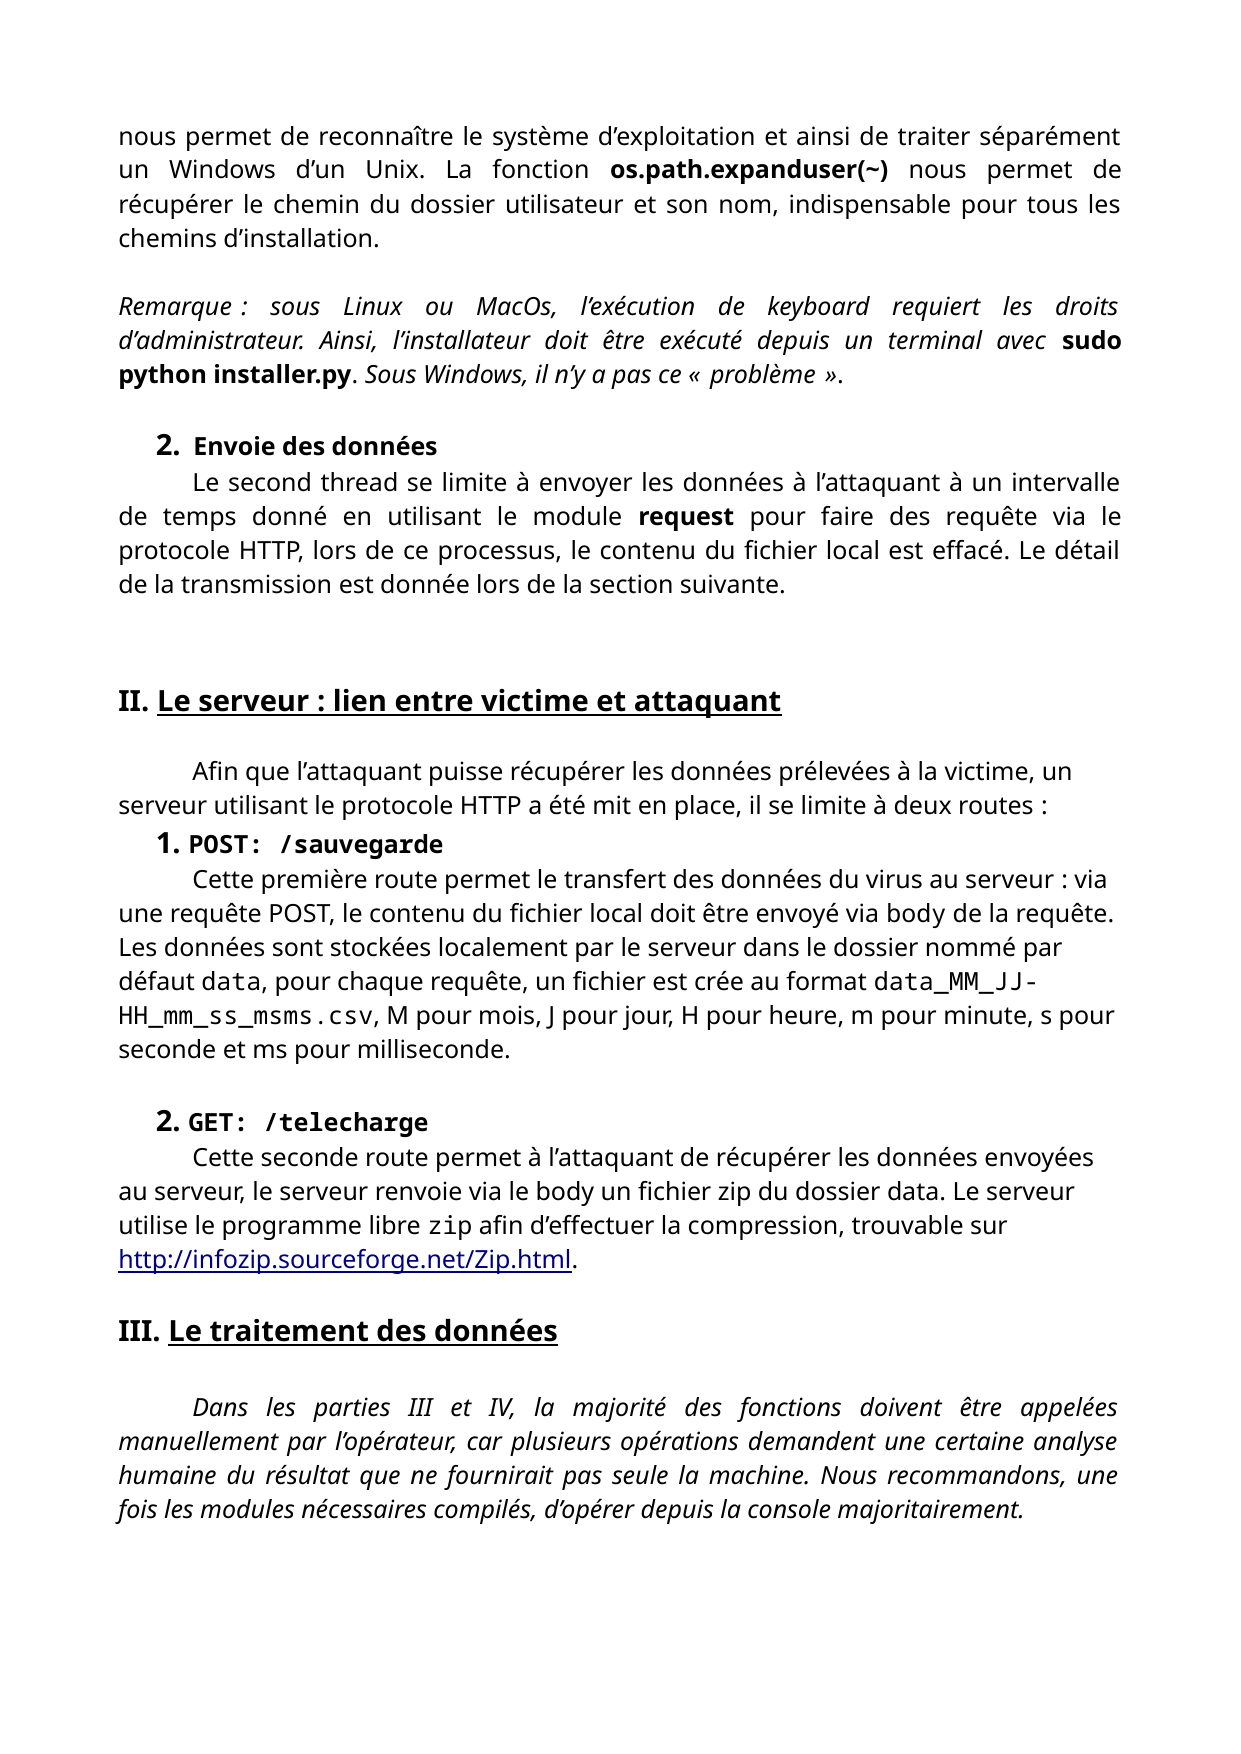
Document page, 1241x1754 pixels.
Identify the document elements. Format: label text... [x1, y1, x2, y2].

list Le serveur : lien entre victime et attaquant [118, 680, 1122, 720]
list Le traitement des données [118, 1310, 1122, 1350]
list Envoie des données [156, 425, 1122, 464]
list GET: /telecharge [156, 1100, 1122, 1140]
text Le second thread se limite à envoyer les données à l’attaquant à un intervalle de temps donné en utilisant le module request pour faire des requête via le protocole HTTP, lors de ce processus, le contenu du fichier local est effacé. Le détail de la transmission est donnée lors de la section suivante. [118, 464, 1122, 601]
text Afin que l’attaquant puisse récupérer les données prélevées à la victime, un serveur utilisant le protocole HTTP a été mit en place, il se limite à deux routes : [118, 754, 1122, 822]
text Dans les parties III et IV, la majorité des fonctions doivent être appelées manuellement par l’opérateur, car plusieurs opérations demandent une certaine analyse humaine du résultat que ne fournirait pas seule la machine. Nous recommandons, une fois les modules nécessaires compilés, d’opérer depuis la console majoritairement. [118, 1389, 1122, 1526]
list POST: /sauvegarde [156, 822, 1122, 862]
text nous permet de reconnaître le système d’exploitation et ainsi de traiter séparément un Windows d’un Unix. La fonction os.path.expanduser(~) nous permet de récupérer le chemin du dossier utilisateur et son nom, indispensable pour tous les chemins d’installation. [118, 118, 1122, 254]
text Cette première route permet le transfert des données du virus au serveur : via une requête POST, le contenu du fichier local doit être envoyé via body de la requête. Les données sont stockées localement par le serveur dans le dossier nommé par défaut data, pour chaque requête, un fichier est crée au format data_MM_JJ-HH_mm_ss_msms.csv, M pour mois, J pour jour, H pour heure, m pour minute, s pour seconde et ms pour milliseconde. [118, 862, 1122, 1066]
text Remarque : sous Linux ou MacOs, l’exécution de keyboard requiert les droits d’administrateur. Ainsi, l’installateur doit être exécuté depuis un terminal avec sudo python installer.py. Sous Windows, il n’y a pas ce « problème ». [118, 288, 1122, 391]
text Cette seconde route permet à l’attaquant de récupérer les données envoyées au serveur, le serveur renvoie via le body un fichier zip du dossier data. Le serveur utilise le programme libre zip afin d’effectuer la compression, trouvable sur http://infozip.sourceforge.net/Zip.html. [118, 1140, 1122, 1276]
